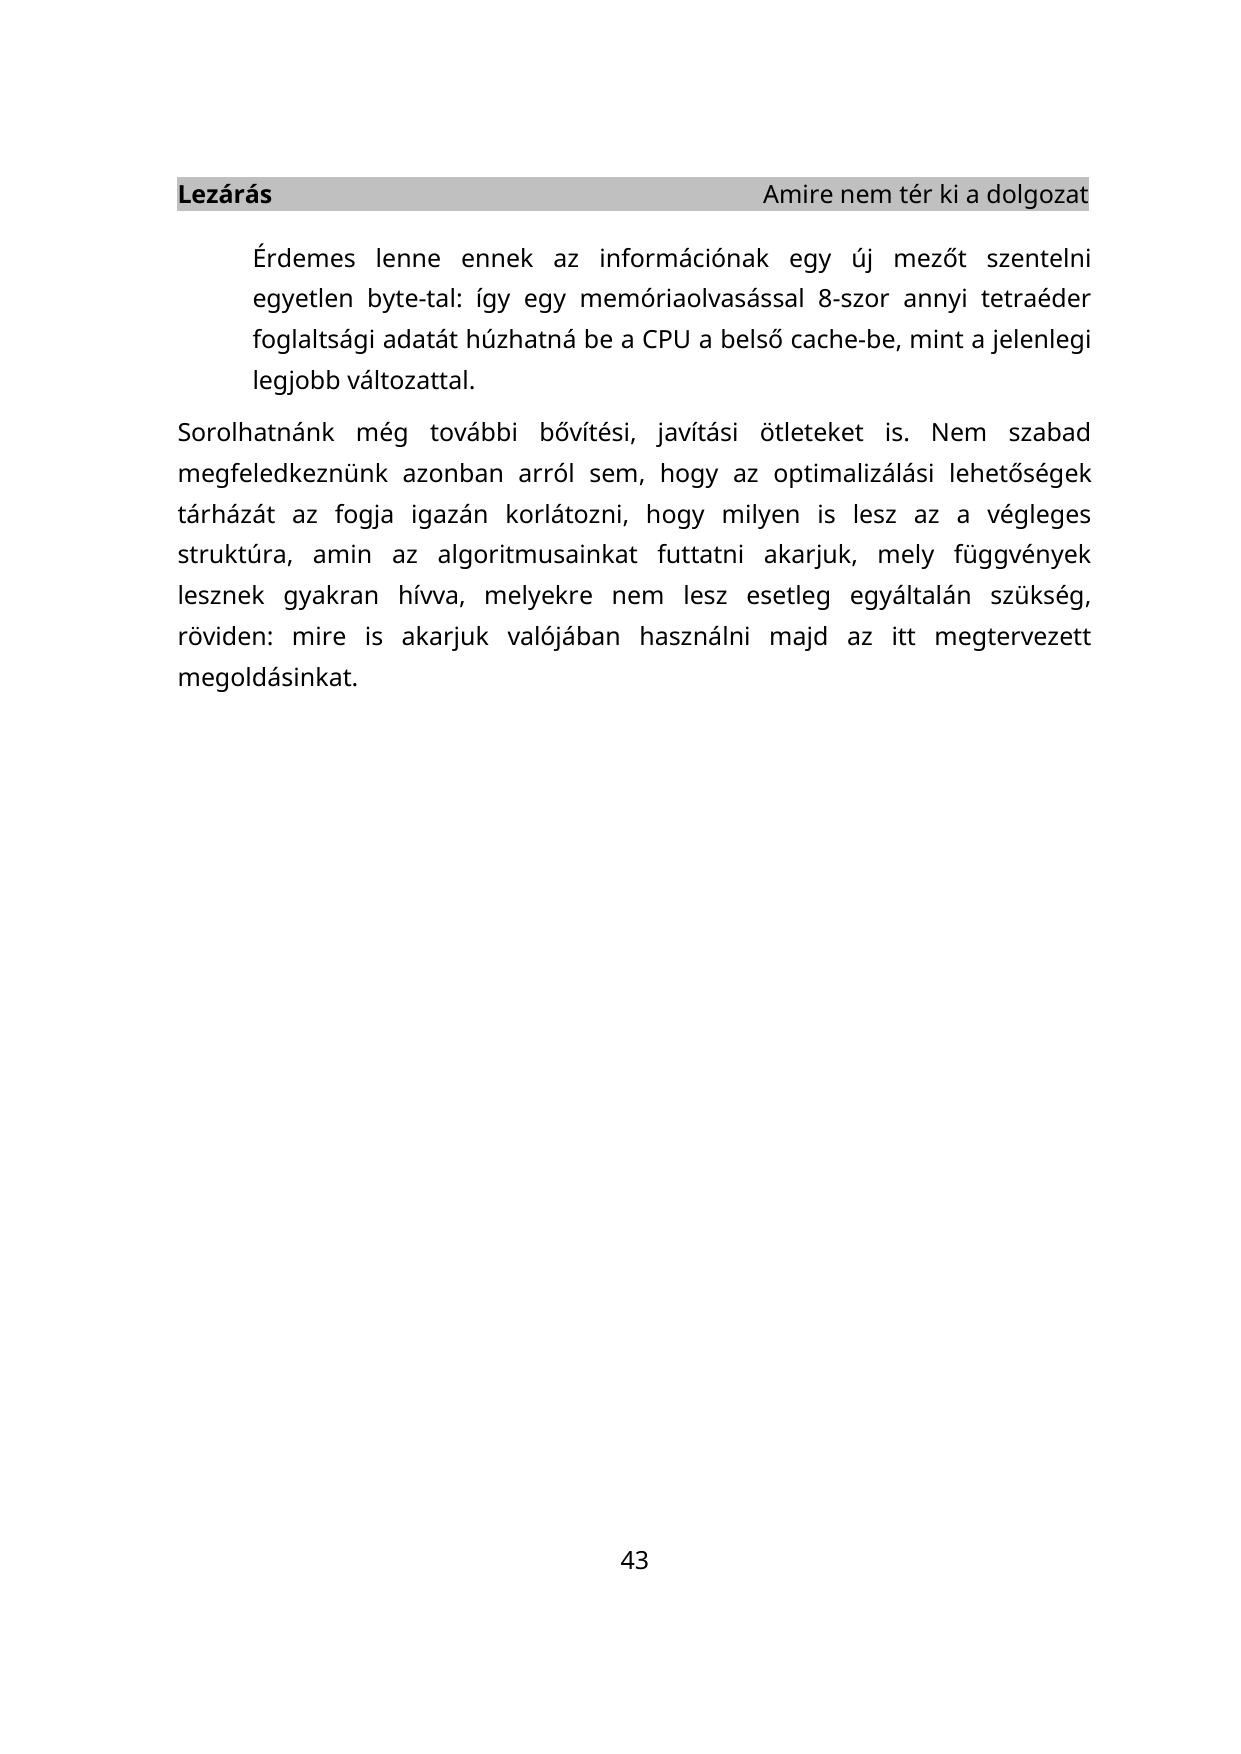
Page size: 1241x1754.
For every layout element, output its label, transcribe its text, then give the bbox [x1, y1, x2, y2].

text Sorolhatnánk még további bővítési, javítási ötleteket is. Nem szabad megfeledkeznünk azonban arról sem, hogy az optimalizálási lehetőségek tárházát az fogja igazán korlátozni, hogy milyen is lesz az a végleges struktúra, amin az algoritmusainkat futtatni akarjuk, mely függvények lesznek gyakran hívva, melyekre nem lesz esetleg egyáltalán szükség, röviden: mire is akarjuk valójában használni majd az itt megtervezett megoldásinkat. [177, 415, 1093, 694]
list Érdemes lenne ennek az információnak egy új mezőt szentelni egyetlen byte-tal: így egy memóriaolvasással 8-szor annyi tetraéder foglaltsági adatát húzhatná be a CPU a belső cache-be, mint a jelenlegi legjobb változattal. [215, 241, 1093, 397]
